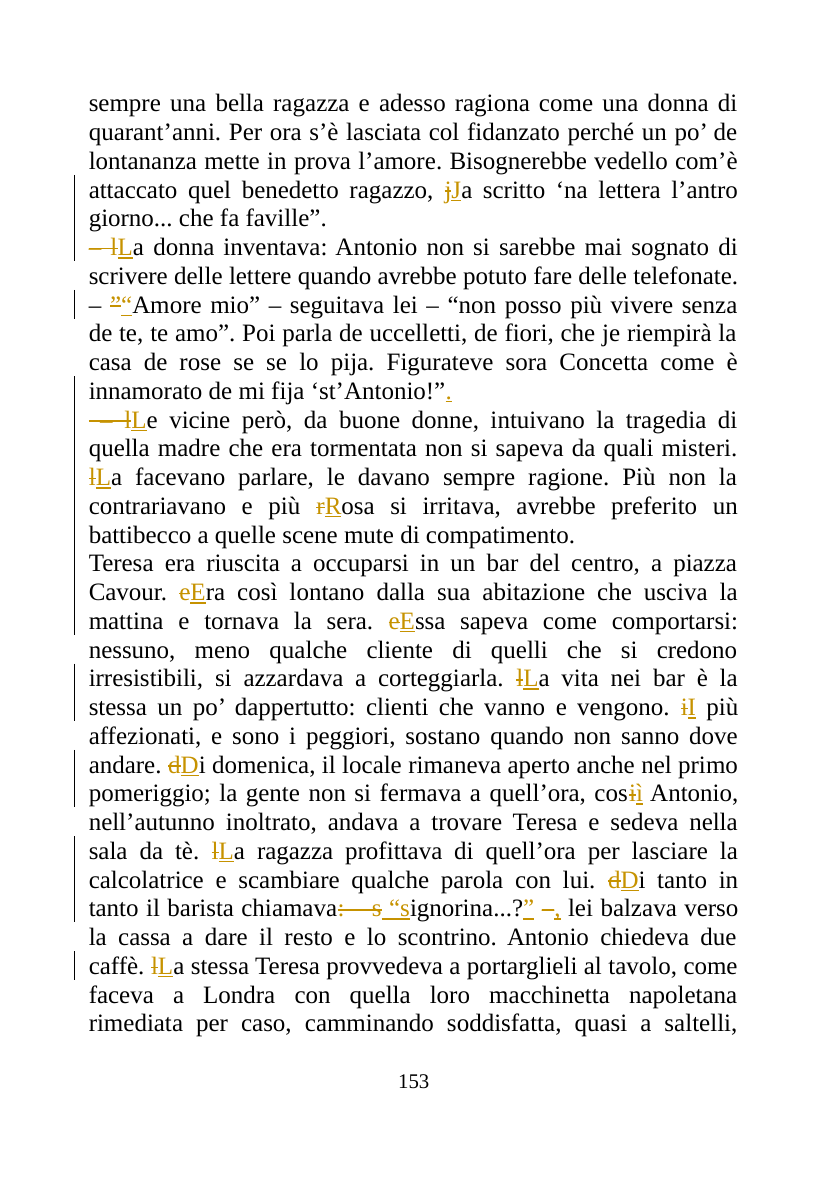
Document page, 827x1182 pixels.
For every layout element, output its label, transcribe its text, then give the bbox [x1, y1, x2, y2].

list Le vicine però, da buone donne, intuivano la tragedia di quella madre che era tormentata non si sapeva da quali misteri. La facevano parlare, le davano sempre ragione. Più non la contrariavano e più Rosa si irritava, avrebbe preferito un battibecco a quelle scene mute di compatimento. [88, 405, 738, 548]
list Teresa era riuscita a occuparsi in un bar del centro, a piazza Cavour. Era così lontano dalla sua abitazione che usciva la mattina e tornava la sera. Essa sapeva come comportarsi: nessuno, meno qualche cliente di quelli che si credono irresistibili, si azzardava a corteggiarla. La vita nei bar è la stessa un po’ dappertutto: clienti che vanno e vengono. I più affezionati, e sono i peggiori, sostano quando non sanno dove andare. Di domenica, il locale rimaneva aperto anche nel primo pomeriggio; la gente non si fermava a quell’ora, così Antonio, nell’autunno inoltrato, andava a trovare Teresa e sedeva nella sala da tè. La ragazza profittava di quell’ora per lasciare la calcolatrice e scambiare qualche parola con lui. Di tanto in tanto il barista chiamava “signorina...?” , lei balzava verso la cassa a dare il resto e lo scontrino. Antonio chiedeva due caffè. La stessa Teresa provvedeva a portarglieli al tavolo, come faceva a Londra con quella loro macchinetta napoletana rimediata per caso, camminando soddisfatta, quasi a saltelli, [88, 548, 738, 1037]
list La donna inventava: Antonio non si sarebbe mai sognato di scrivere delle lettere quando avrebbe potuto fare delle telefonate. – “Amore mio” – seguitava lei – “non posso più vivere senza de te, te amo”. Poi parla de uccelletti, de fiori, che je riempirà la casa de rose se se lo pija. Figurateve sora Concetta come è innamorato de mi fija ‘st’Antonio!”. [88, 232, 738, 405]
list sempre una bella ragazza e adesso ragiona come una donna di quarant’anni. Per ora s’è lasciata col fidanzato perché un po’ de lontananza mette in prova l’amore. Bisognerebbe vedello com’è attaccato quel benedetto ragazzo, Ja scritto ‘na lettera l’antro giorno... che fa faville”. [88, 88, 738, 232]
